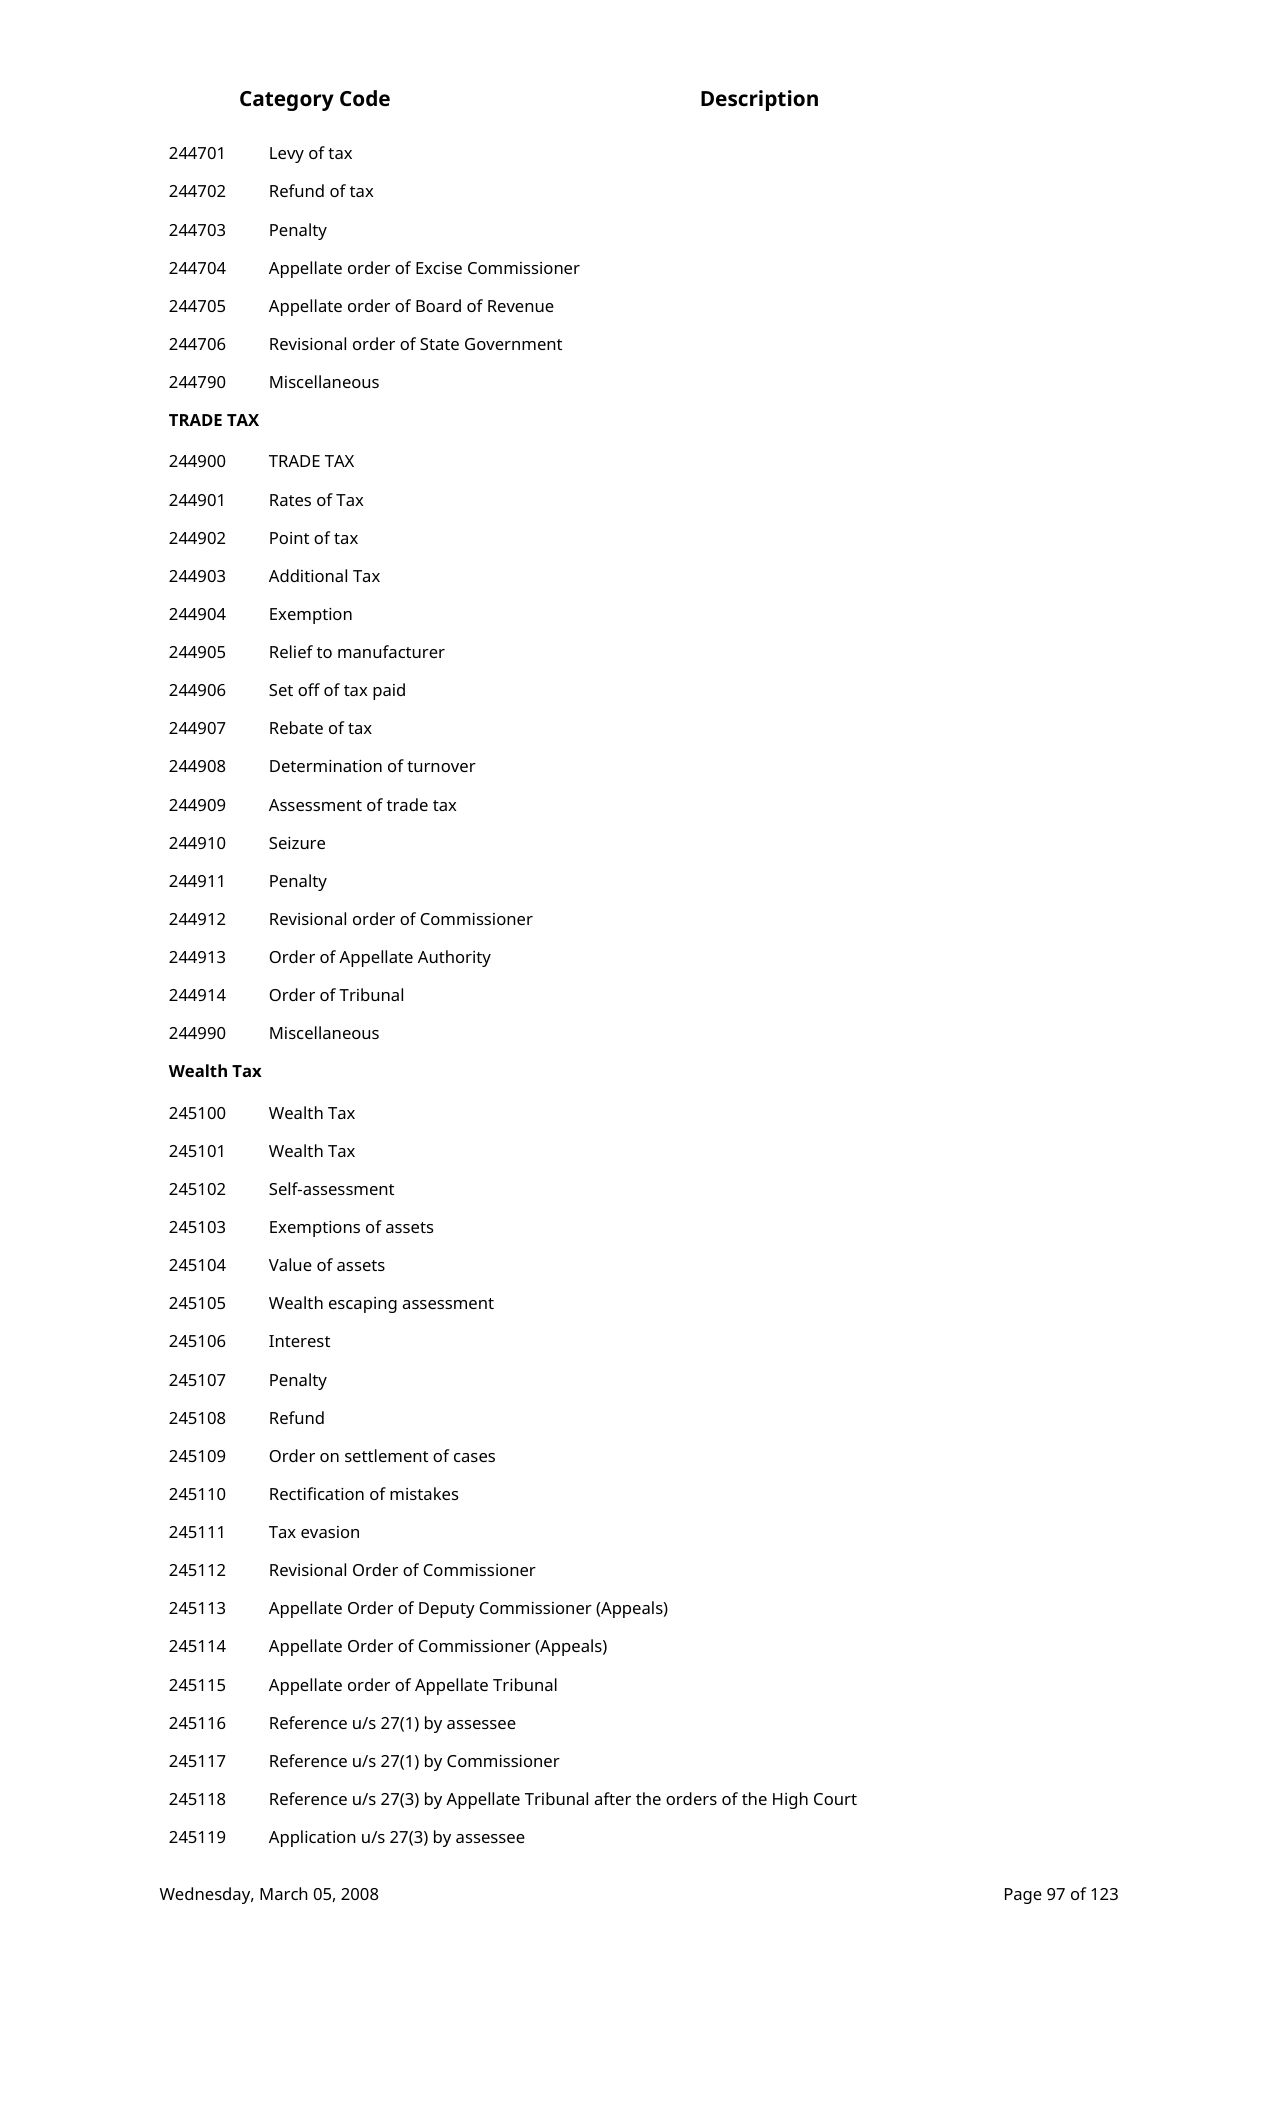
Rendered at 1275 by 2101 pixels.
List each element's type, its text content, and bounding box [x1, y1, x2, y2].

text 244704 Appellate order of Excise Commissioner [150, 255, 1200, 279]
text 244706 Revisional order of State Government [150, 332, 1200, 355]
text Wealth Tax [150, 1059, 1200, 1083]
text 245118 Reference u/s 27(3) by Appellate Tribunal after the orders of the High Court [150, 1787, 1200, 1810]
text Wednesday, March 05, 2008 Page 97 of 123 [150, 1882, 1200, 1905]
text 244912 Revisional order of Commissioner [150, 907, 1200, 930]
text 244909 Assessment of trade tax [150, 792, 1200, 816]
text 244913 Order of Appellate Authority [150, 945, 1200, 968]
text 245110 Rectification of mistakes [150, 1482, 1200, 1505]
text 245106 Interest [150, 1329, 1200, 1353]
text 244906 Set off of tax paid [150, 678, 1200, 702]
text Category Code Description [150, 84, 1200, 113]
text 244900 TRADE TAX [150, 449, 1200, 473]
text 245100 Wealth Tax [150, 1100, 1200, 1124]
text 245114 Appellate Order of Commissioner (Appeals) [150, 1634, 1200, 1658]
text 245102 Self-assessment [150, 1177, 1200, 1200]
text 244703 Penalty [150, 217, 1200, 241]
text 245103 Exemptions of assets [150, 1215, 1200, 1238]
text 245113 Appellate Order of Deputy Commissioner (Appeals) [150, 1596, 1200, 1620]
text 245107 Penalty [150, 1367, 1200, 1391]
text 245116 Reference u/s 27(1) by assessee [150, 1710, 1200, 1734]
text 245111 Tax evasion [150, 1520, 1200, 1543]
text 244701 Levy of tax [150, 141, 1200, 165]
text 245109 Order on settlement of cases [150, 1443, 1200, 1467]
text 244905 Relief to manufacturer [150, 640, 1200, 663]
text 244902 Point of tax [150, 525, 1200, 549]
text 244910 Seizure [150, 830, 1200, 854]
text 244705 Appellate order of Board of Revenue [150, 293, 1200, 317]
text 245104 Value of assets [150, 1253, 1200, 1277]
text 245108 Refund [150, 1405, 1200, 1429]
text 244903 Additional Tax [150, 563, 1200, 587]
text TRADE TAX [150, 408, 1200, 432]
text 245112 Revisional Order of Commissioner [150, 1558, 1200, 1582]
text 244790 Miscellaneous [150, 370, 1200, 393]
text 245101 Wealth Tax [150, 1138, 1200, 1162]
text 245117 Reference u/s 27(1) by Commissioner [150, 1748, 1200, 1772]
text 245115 Appellate order of Appellate Tribunal [150, 1672, 1200, 1696]
text 244702 Refund of tax [150, 179, 1200, 203]
text 245119 Application u/s 27(3) by assessee [150, 1825, 1200, 1848]
text 244990 Miscellaneous [150, 1021, 1200, 1045]
text 244914 Order of Tribunal [150, 983, 1200, 1007]
text 244908 Determination of turnover [150, 754, 1200, 778]
text 244904 Exemption [150, 602, 1200, 625]
text 244901 Rates of Tax [150, 487, 1200, 511]
text 245105 Wealth escaping assessment [150, 1291, 1200, 1315]
text 244907 Rebate of tax [150, 716, 1200, 740]
text 244911 Penalty [150, 868, 1200, 892]
